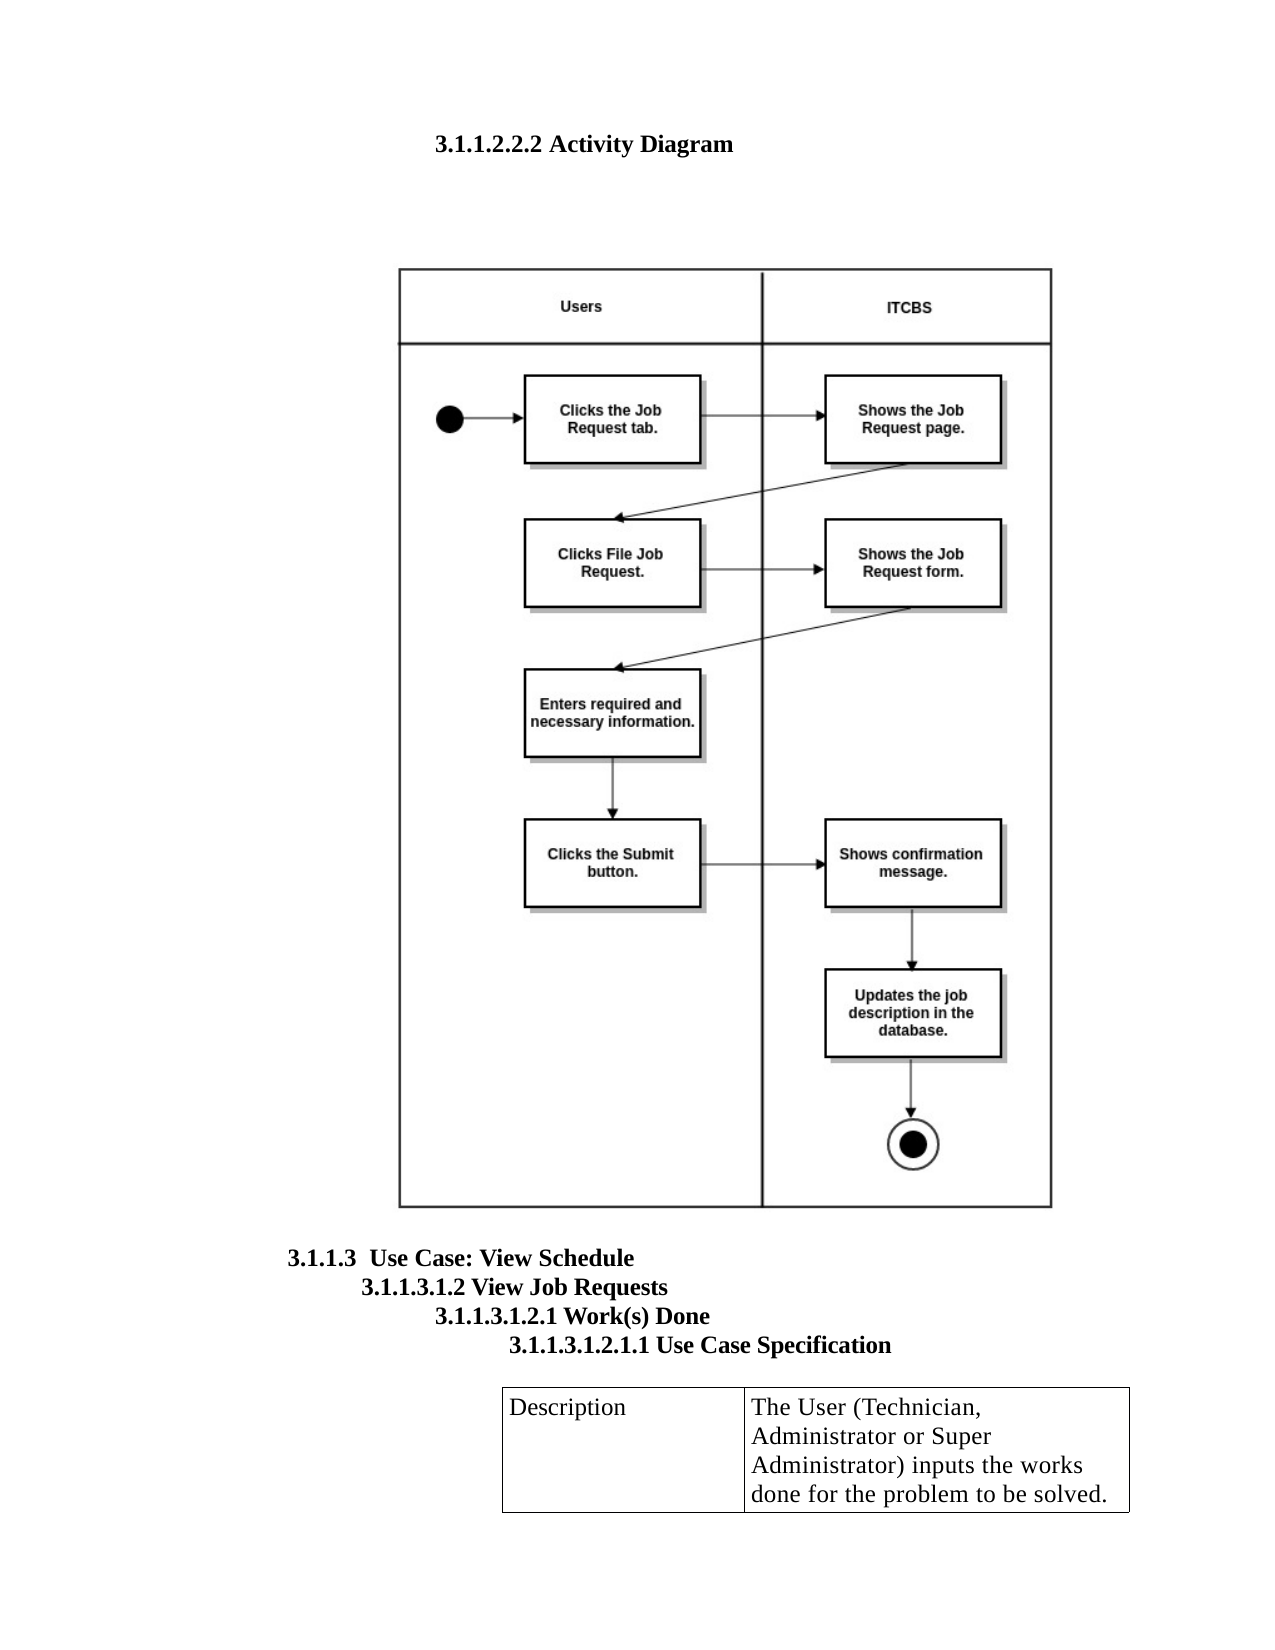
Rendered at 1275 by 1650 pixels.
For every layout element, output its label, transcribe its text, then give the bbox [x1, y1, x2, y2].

picture [212, 182, 1080, 1237]
text 3.1.1.3.1.2.1 Work(s) Done [139, 1301, 1135, 1330]
text 3.1.1.3 Use Case: View Schedule [287, 1243, 1135, 1272]
table_header Description [503, 1388, 744, 1512]
table_header The User (Technician, Administrator or Super Administrator) inputs the works done for the problem to be solved. [745, 1388, 1129, 1512]
text 3.1.1.3.1.2.1.1 Use Case Specification [139, 1330, 1135, 1358]
text 3.1.1.3.1.2 View Job Requests [139, 1272, 1135, 1301]
text 3.1.1.2.2.2 Activity Diagram [139, 129, 1135, 157]
